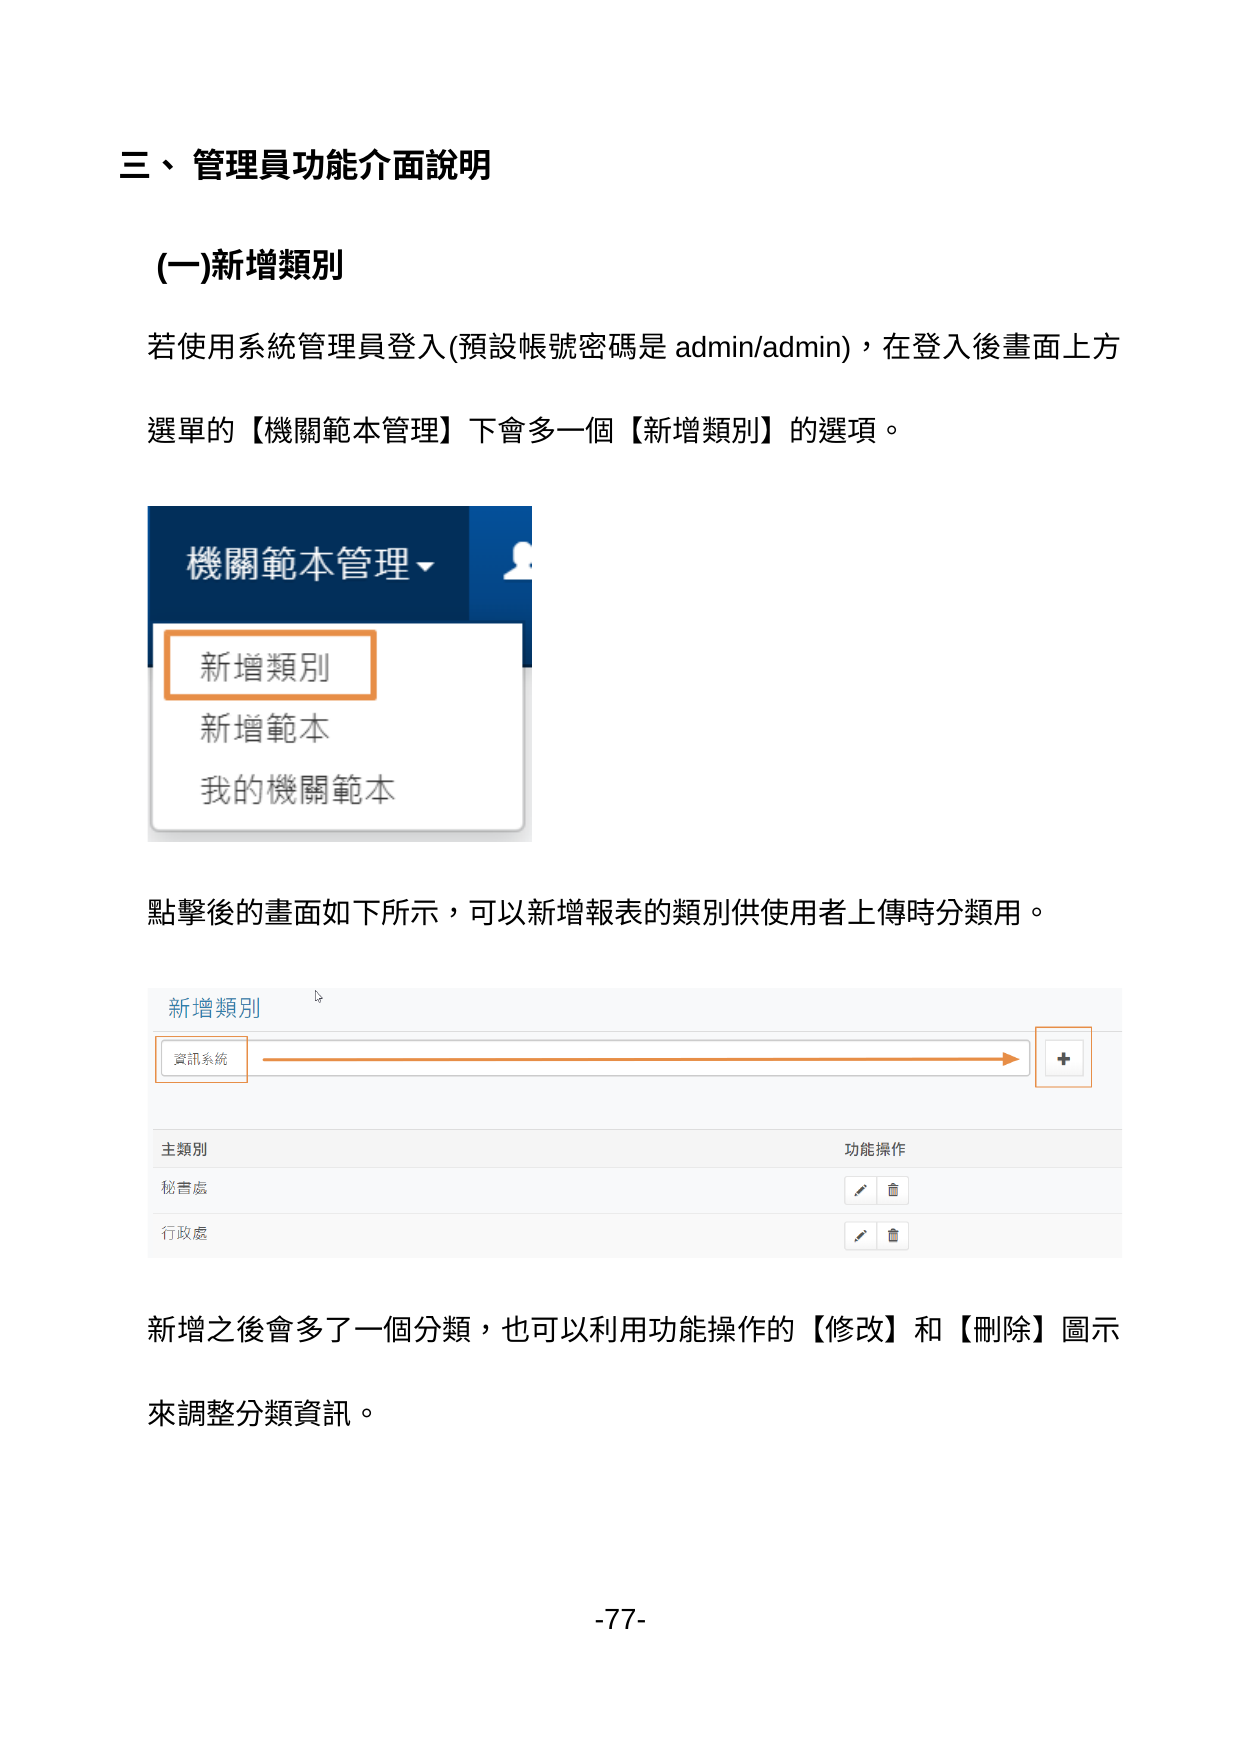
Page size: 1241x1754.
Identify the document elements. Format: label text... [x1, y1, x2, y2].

text 新增之後會多了一個分類，也可以利用功能操作的【修改】和【刪除】圖示來調整分類資訊。 [148, 1306, 1122, 1433]
subtitle 新增類別 [118, 238, 1122, 287]
picture [147, 506, 532, 842]
text 若使用系統管理員登入(預設帳號密碼是admin/admin)，在登入後畫面上方選單的【機關範本管理】下會多一個【新增類別】的選項。 [148, 323, 1122, 450]
subtitle 管理員功能介面說明 [118, 139, 1122, 187]
picture [147, 988, 1123, 1258]
text 點擊後的畫面如下所示，可以新增報表的類別供使用者上傳時分類用。 [148, 889, 1122, 932]
